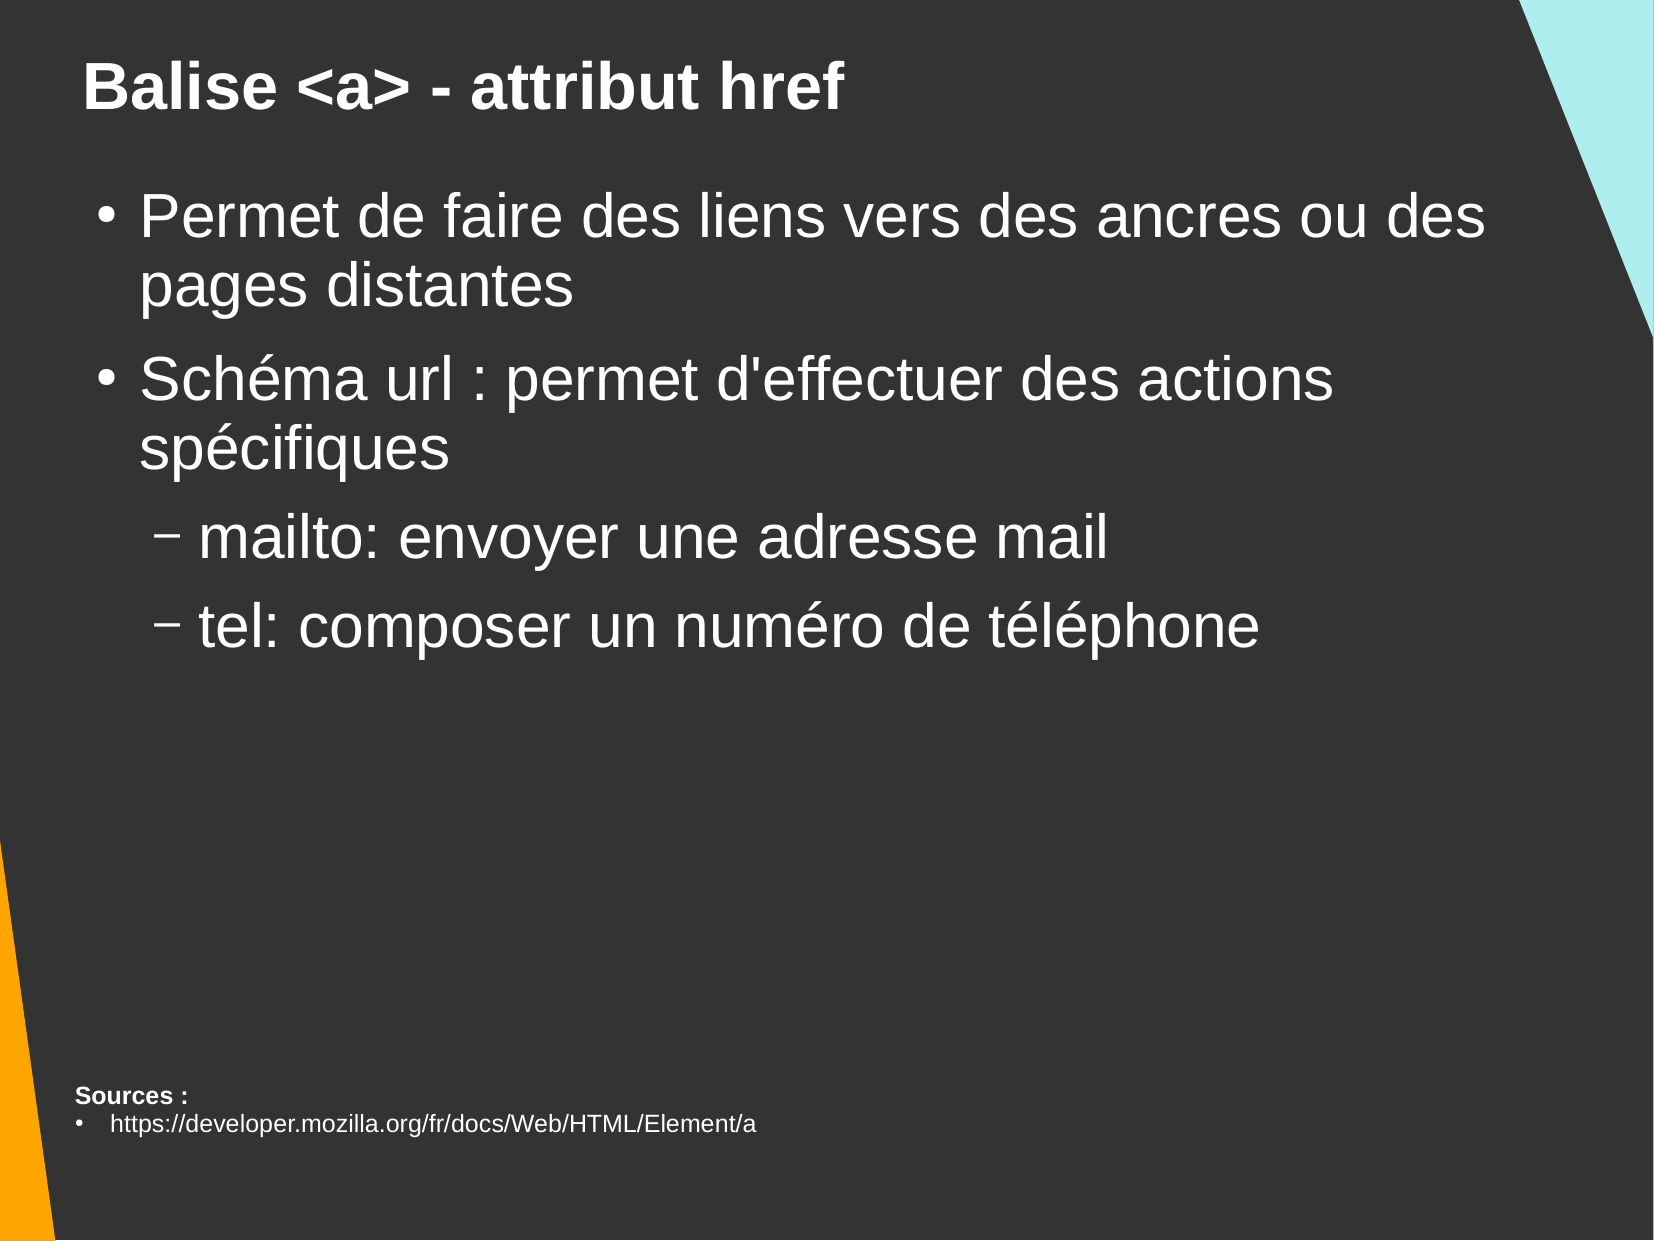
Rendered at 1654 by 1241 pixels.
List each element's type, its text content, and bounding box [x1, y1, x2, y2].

text_box [1519, 0, 1654, 340]
text_box Sources : https://developer.mozilla.org/fr/docs/Web/HTML/Element/a [60, 1074, 1546, 1241]
text_box [0, 840, 56, 1241]
list Permet de faire des liens vers des ancres ou des pages distantes Schéma url : permet d'effectuer des actions spécifiques mailto: envoyer une adresse mail tel: composer un numéro de téléphone [80, 180, 1605, 662]
title Balise <a> - attribut href [82, 49, 1571, 152]
